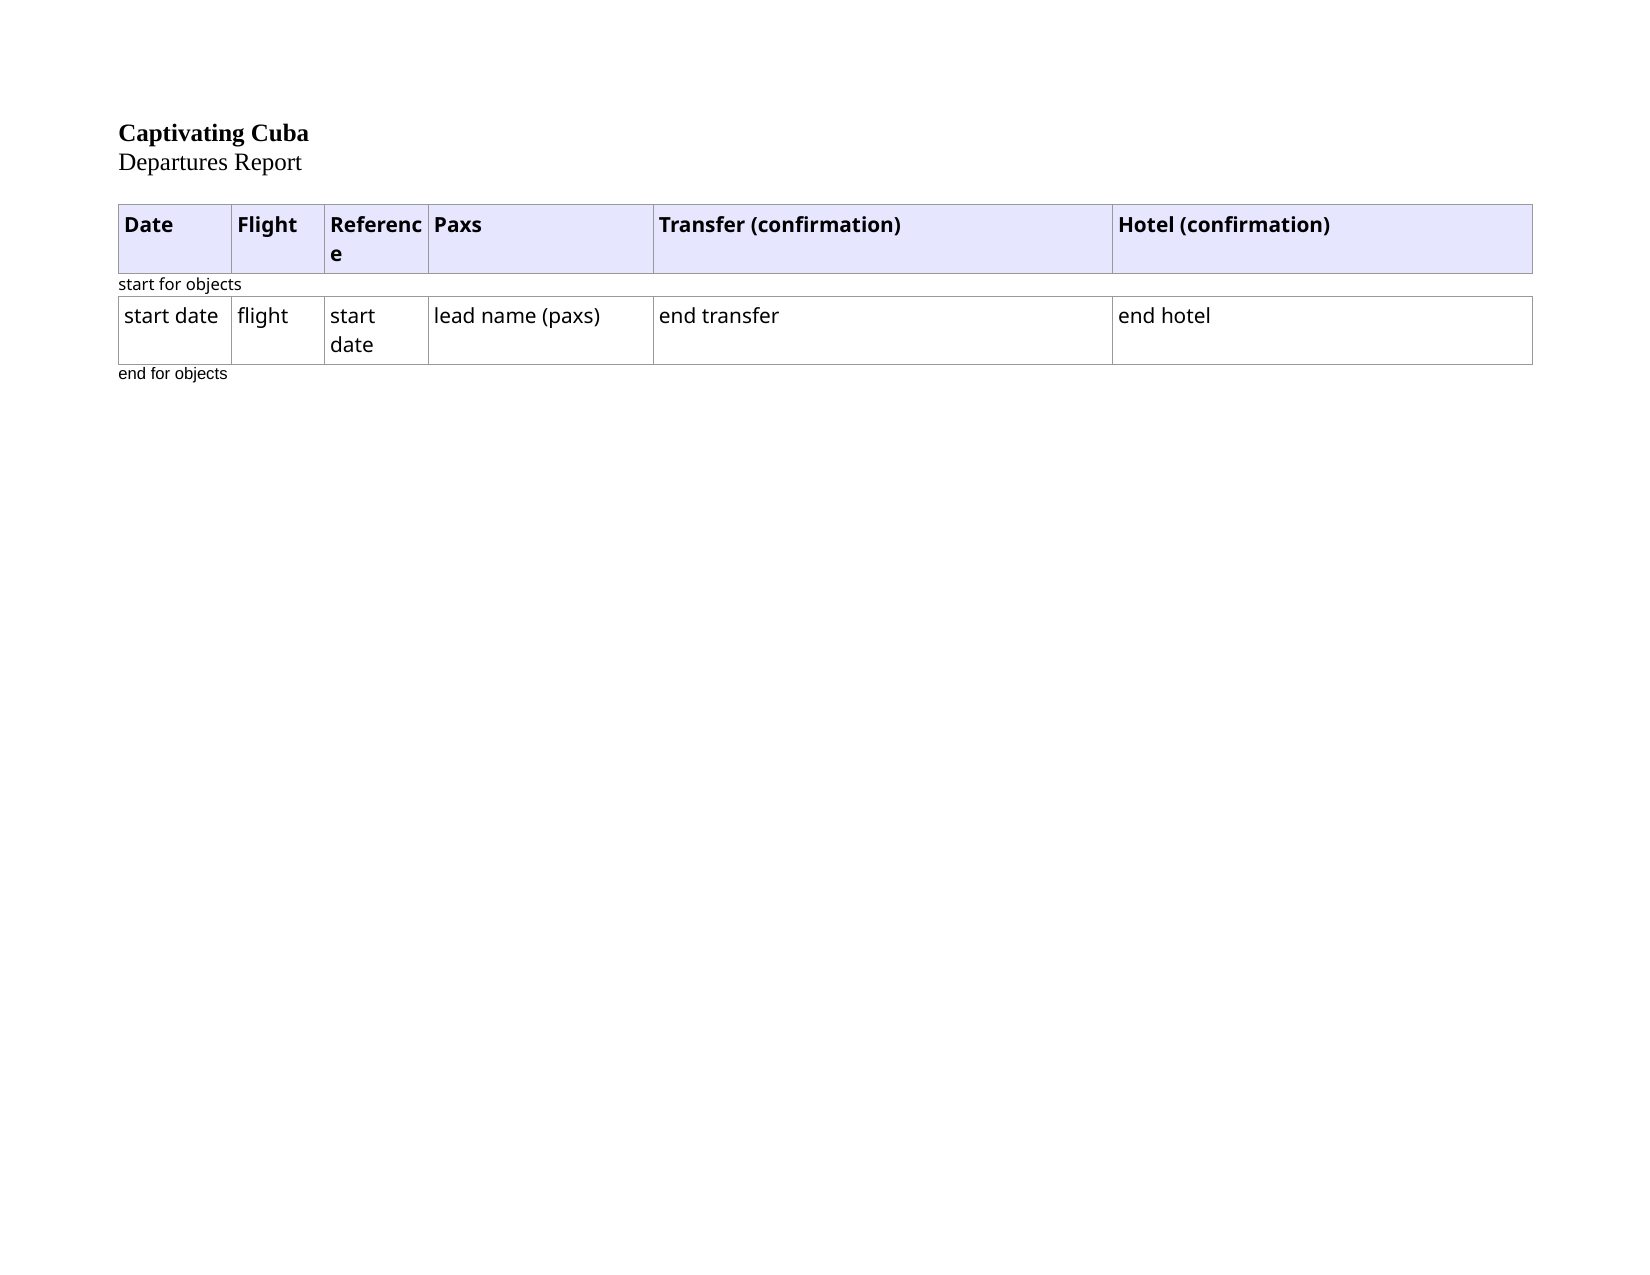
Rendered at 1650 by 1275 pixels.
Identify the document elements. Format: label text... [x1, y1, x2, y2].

table_header Date [119, 205, 231, 273]
table_header Flight [232, 205, 324, 273]
text start for objects [118, 274, 1532, 296]
table_header Paxs [429, 205, 653, 273]
table_header lead name (paxs) [429, 297, 653, 364]
table_header flight [232, 297, 324, 364]
table_header Hotel (confirmation) [1113, 205, 1532, 273]
text Captivating Cuba [118, 118, 1532, 147]
table_header end transfer [654, 297, 1112, 364]
text Departures Report [118, 147, 1532, 176]
table_header end hotel [1113, 297, 1532, 364]
table_header start date [325, 297, 428, 364]
table_header Reference [325, 205, 428, 273]
text end for objects [118, 365, 1532, 383]
table_header start date [119, 297, 231, 364]
table_header Transfer (confirmation) [654, 205, 1112, 273]
